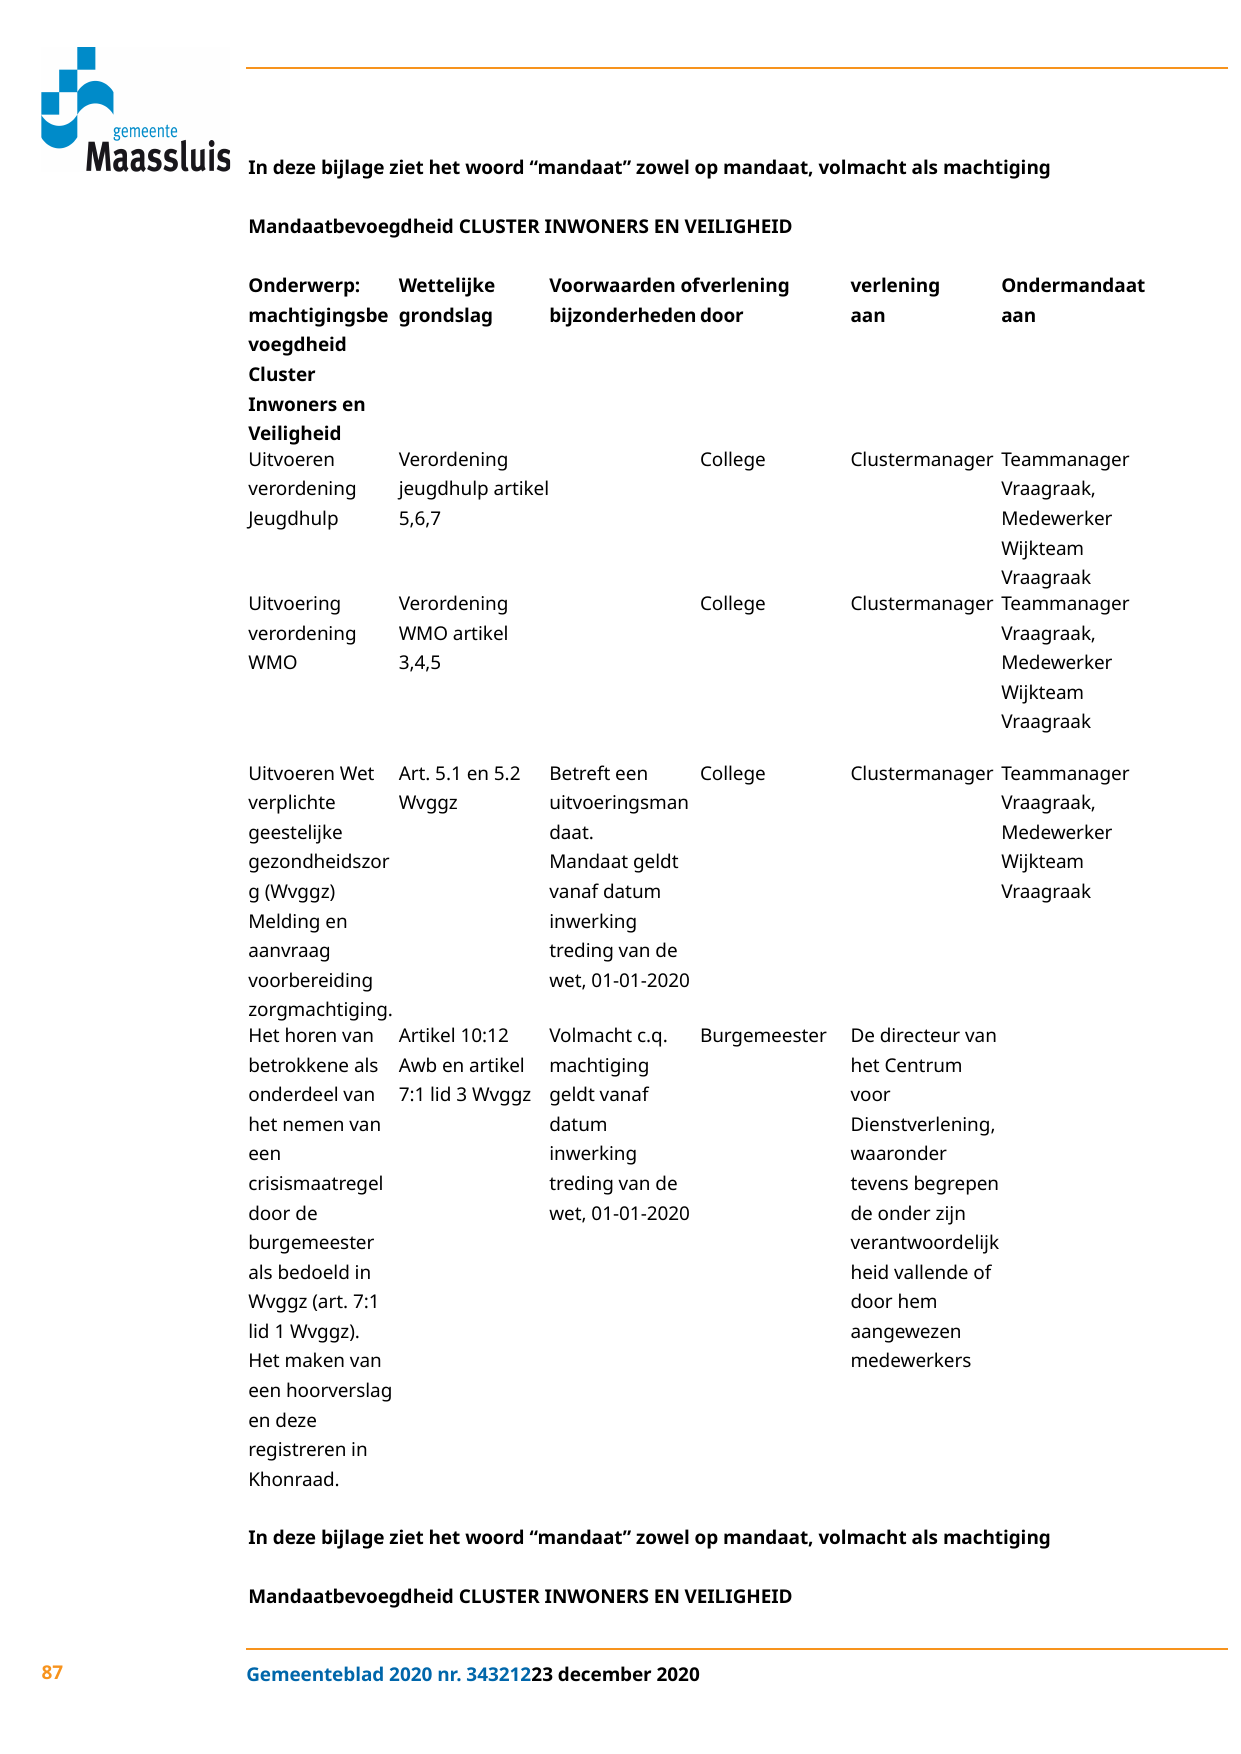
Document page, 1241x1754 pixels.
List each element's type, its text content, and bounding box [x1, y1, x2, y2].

table_cell Uitvoeren Wet verplichte geestelijke gezondheidszorg (Wvggz) Melding en aanvraag voorbereiding zorgmachtiging. [248, 760, 398, 1022]
table_cell [248, 734, 398, 760]
table_cell Burgemeester [700, 1022, 850, 1492]
table_header Wettelijke grondslag [399, 273, 549, 446]
table_cell [700, 734, 850, 760]
table_header verlening door [700, 273, 850, 446]
table_cell Volmacht c.q. machtiging geldt vanaf datum inwerking treding van de wet, 01-01-2020 [549, 1022, 700, 1492]
table_cell College [700, 590, 850, 734]
text In deze bijlage ziet het woord “mandaat” zowel op mandaat, volmacht als machtiging [248, 1524, 1152, 1550]
table_cell [399, 734, 549, 760]
table_cell Teammanager Vraagraak, Medewerker Wijkteam Vraagraak [1001, 590, 1152, 734]
table_cell [1001, 1022, 1152, 1492]
table_cell Clustermanager [850, 760, 1001, 1022]
text Mandaatbevoegdheid CLUSTER INWONERS EN VEILIGHEID [248, 213, 1152, 239]
table_cell Art. 5.1 en 5.2 Wvggz [399, 760, 549, 1022]
table_cell Clustermanager [850, 446, 1001, 590]
table_cell [549, 734, 700, 760]
table_cell [549, 590, 700, 734]
table_cell Teammanager Vraagraak, Medewerker Wijkteam Vraagraak [1001, 446, 1152, 590]
table_header Onderwerp: machtigingsbevoegdheid Cluster Inwoners en Veiligheid [248, 273, 398, 446]
table_cell Verordening jeugdhulp artikel 5,6,7 [399, 446, 549, 590]
table_header verlening aan [850, 273, 1001, 446]
table_cell [850, 734, 1001, 760]
table_cell [1001, 734, 1152, 760]
text Mandaatbevoegdheid CLUSTER INWONERS EN VEILIGHEID [248, 1584, 1152, 1609]
table_cell Teammanager Vraagraak, Medewerker Wijkteam Vraagraak [1001, 760, 1152, 1022]
table_cell [549, 446, 700, 590]
table_cell College [700, 446, 850, 590]
table_cell Verordening WMO artikel 3,4,5 [399, 590, 549, 734]
table_cell Betreft een uitvoeringsmandaat. Mandaat geldt vanaf datum inwerking treding van de wet, 01-01-2020 [549, 760, 700, 1022]
table_header Ondermandaat aan [1001, 273, 1152, 446]
table_cell College [700, 760, 850, 1022]
table_cell Uitvoeren verordening Jeugdhulp [248, 446, 398, 590]
text In deze bijlage ziet het woord “mandaat” zowel op mandaat, volmacht als machtiging [248, 154, 1152, 180]
table_cell Het horen van betrokkene als onderdeel van het nemen van een crisismaatregel door de burgemeester als bedoeld in Wvggz (art. 7:1 lid 1 Wvggz). Het maken van een hoorverslag en deze registreren in Khonraad. [248, 1022, 398, 1492]
table_cell Uitvoering verordening WMO [248, 590, 398, 734]
picture [41, 47, 231, 172]
table_cell Clustermanager [850, 590, 1001, 734]
picture [41, 47, 77, 92]
table_cell Artikel 10:12 Awb en artikel 7:1 lid 3 Wvggz [399, 1022, 549, 1492]
table_header Voorwaarden of bijzonderheden [549, 273, 700, 446]
table_cell De directeur van het Centrum voor Dienstverlening, waaronder tevens begrepen de onder zijn verantwoordelijkheid vallende of door hem aangewezen medewerkers [850, 1022, 1001, 1492]
